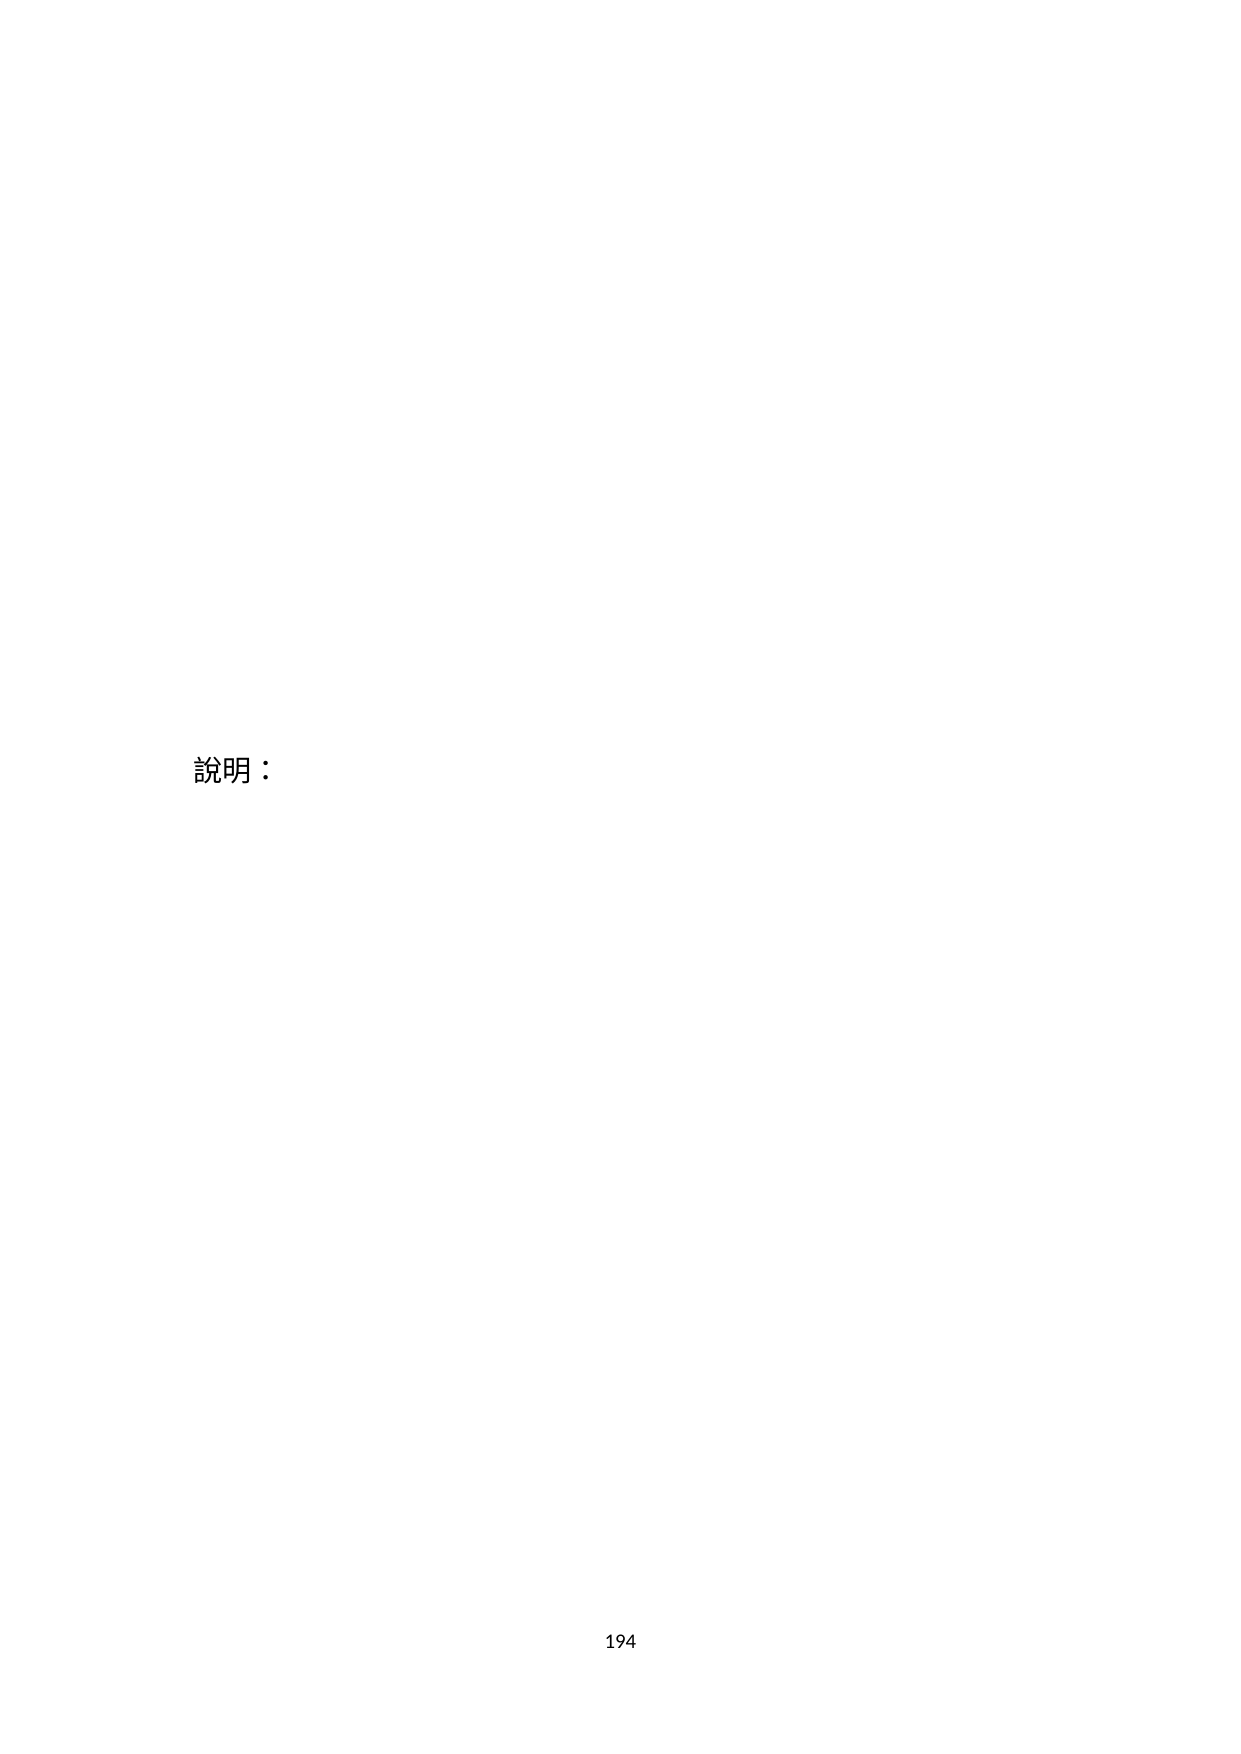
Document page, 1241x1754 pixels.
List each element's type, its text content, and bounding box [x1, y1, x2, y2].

text 說明： [193, 727, 1122, 789]
